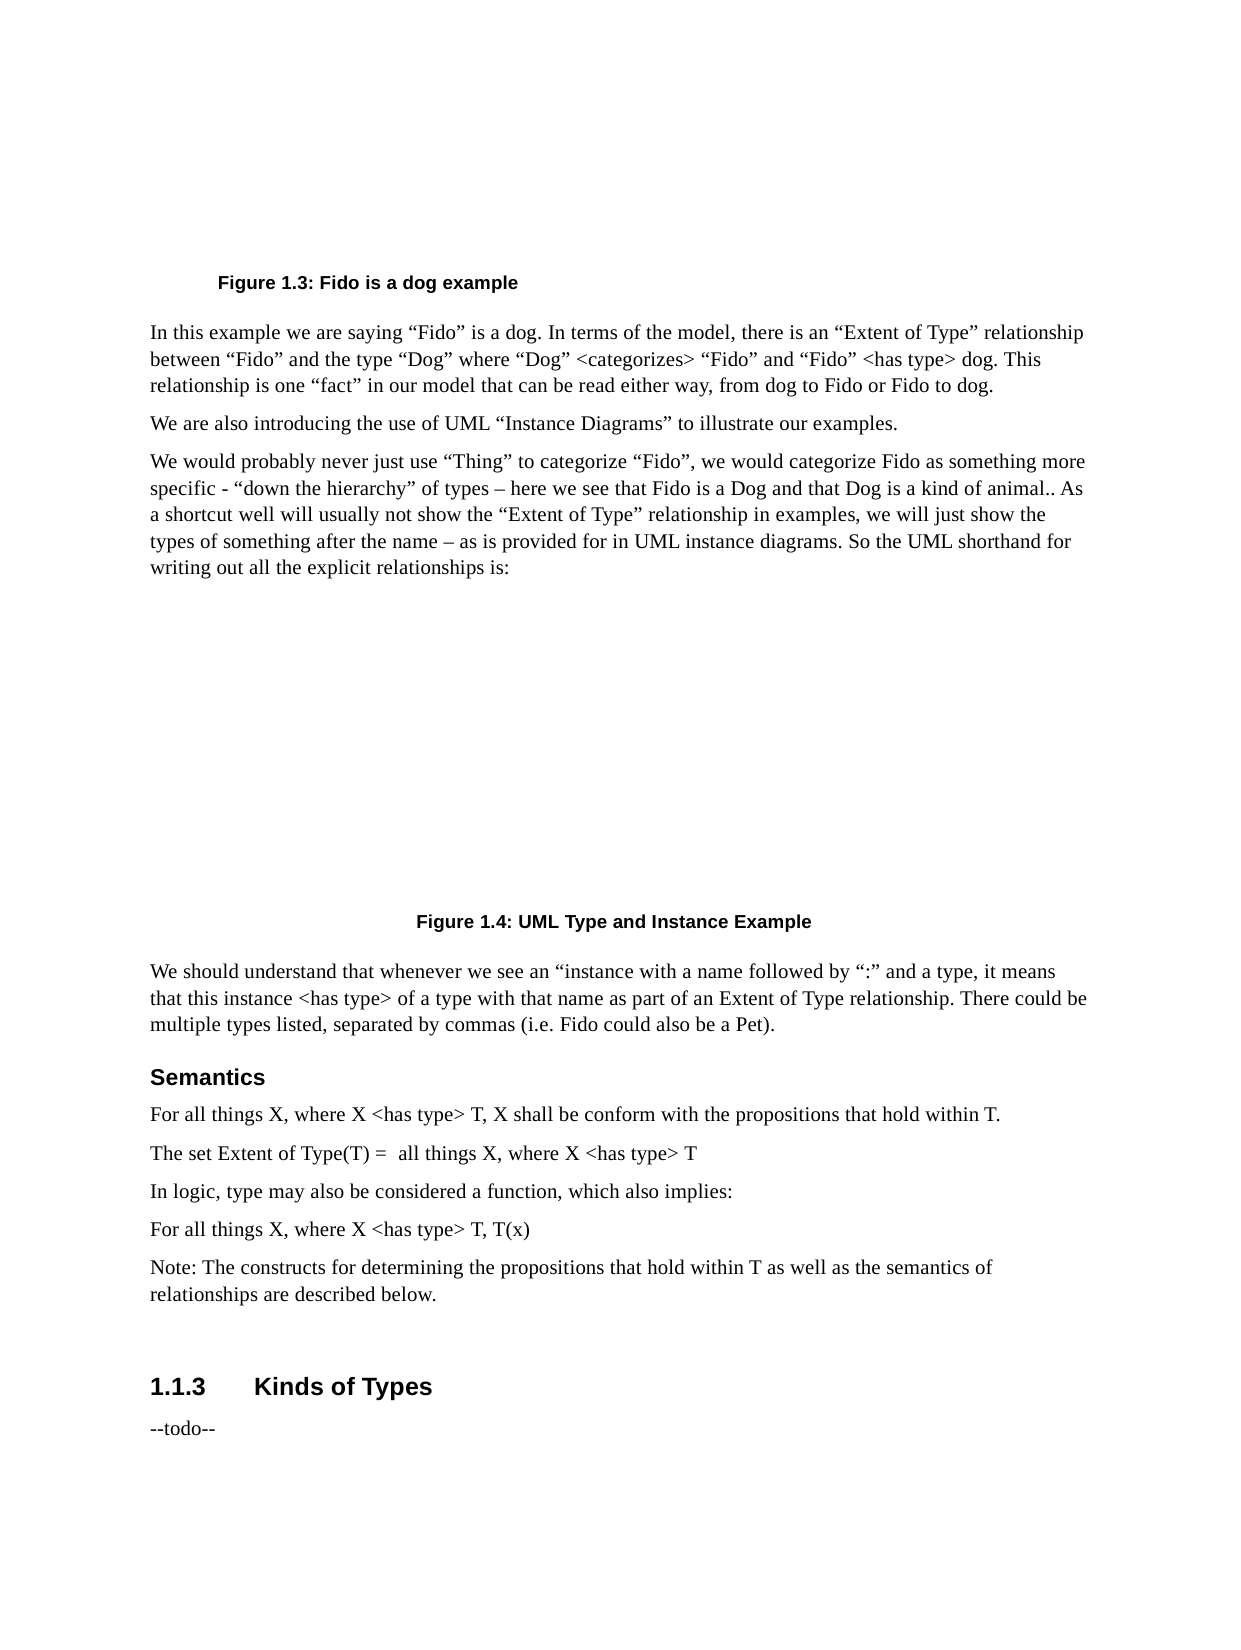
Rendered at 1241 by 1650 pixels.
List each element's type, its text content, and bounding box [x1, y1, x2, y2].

text We would probably never just use “Thing” to categorize “Fido”, we would categorize Fido as something more specific - “down the hierarchy” of types – here we see that Fido is a Dog and that Dog is a kind of animal.. As a shortcut well will usually not show the “Extent of Type” relationship in examples, we will just show the types of something after the name – as is provided for in UML instance diagrams. So the UML shorthand for writing out all the explicit relationships is: [150, 449, 1090, 579]
text We are also introducing the use of UML “Instance Diagrams” to illustrate our examples. [150, 411, 1090, 435]
text Figure 1.3: Fido is a dog example [218, 174, 1022, 294]
text --todo-- [150, 1415, 1090, 1439]
text For all things X, where X <has type> T, T(x) [150, 1217, 1090, 1241]
text For all things X, where X <has type> T, X shall be conform with the propositions that hold within T. [150, 1102, 1090, 1126]
text We should understand that whenever we see an “instance with a name followed by “:” and a type, it means that this instance <has type> of a type with that name as part of an Extent of Type relationship. There could be multiple types listed, separated by commas (i.e. Fido could also be a Pet). [150, 593, 1090, 1036]
text Note: The constructs for determining the propositions that hold within T as well as the semantics of relationships are described below. [150, 1255, 1090, 1306]
text In this example we are saying “Fido” is a dog. In terms of the model, there is an “Extent of Type” relationship between “Fido” and the type “Dog” where “Dog” <categorizes> “Fido” and “Fido” <has type> dog. This relationship is one “fact” in our model that can be read either way, from dog to Fido or Fido to dog. [150, 150, 1090, 397]
text Semantics [150, 1063, 1090, 1090]
text Figure 1.4: UML Type and Instance Example [416, 611, 824, 933]
text In logic, type may also be considered a function, which also implies: [150, 1179, 1090, 1203]
subtitle Kinds of Types [150, 1372, 1090, 1401]
text The set Extent of Type(T) = all things X, where X <has type> T [150, 1140, 1090, 1164]
